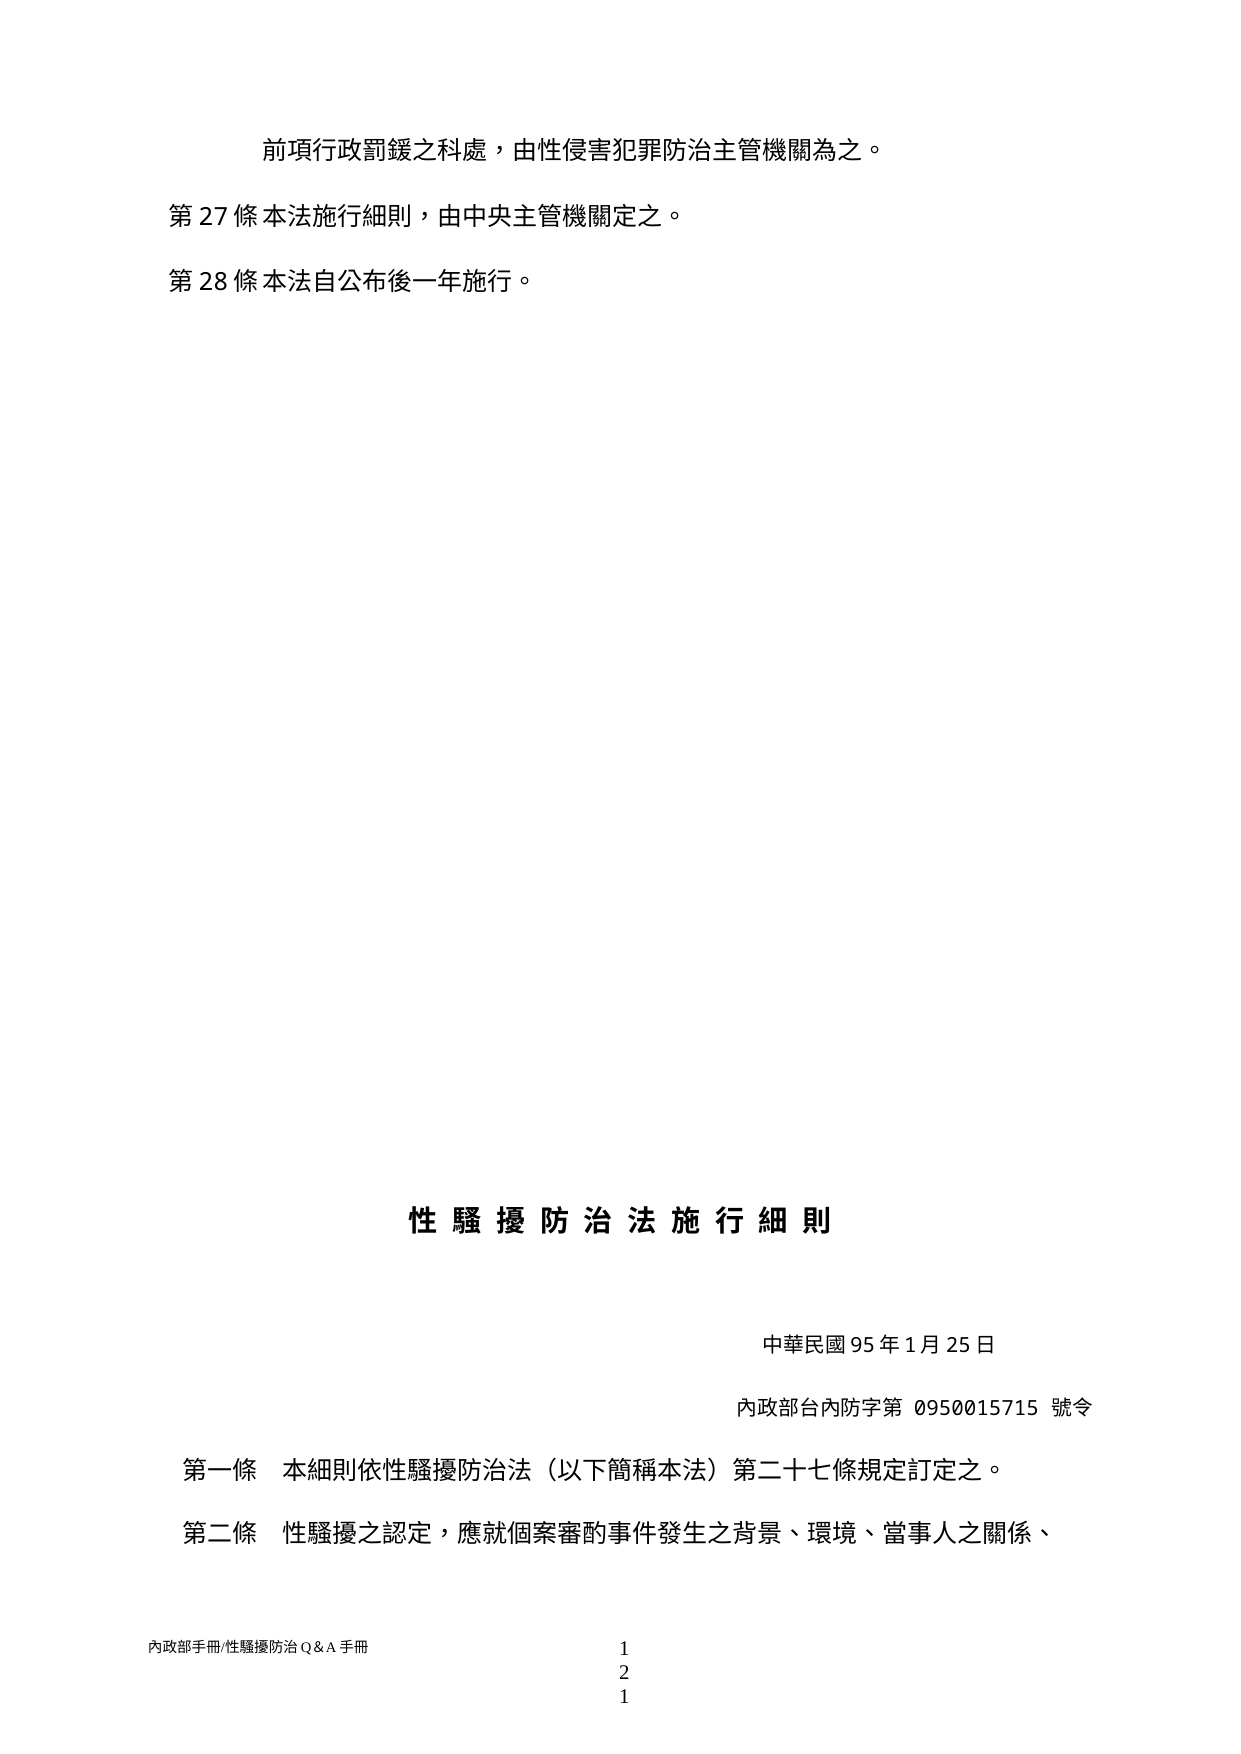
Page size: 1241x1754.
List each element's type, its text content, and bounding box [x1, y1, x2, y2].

table_cell [167, 105, 261, 171]
table_cell 本法自公布後一年施行。 [261, 237, 1074, 302]
text 中華民國95年1月25日 [148, 1302, 1092, 1365]
table_cell 第二條 性騷擾之認定，應就個案審酌事件發生之背景、環境、當事人之關係、 [171, 1490, 1069, 1552]
table_cell 前項行政罰鍰之科處，由性侵害犯罪防治主管機關為之。 [261, 105, 1074, 171]
text 內政部台內防字第 0950015715 號令 [148, 1365, 1092, 1427]
table_cell 第27條 [167, 171, 261, 237]
table_cell 本法施行細則，由中央主管機關定之。 [261, 171, 1074, 237]
text 性 騷 擾 防 治 法 施 行 細 則 [148, 1177, 1092, 1240]
table_cell 第28條 [167, 237, 261, 302]
table_header 第一條 本細則依性騷擾防治法（以下簡稱本法）第二十七條規定訂定之。 [171, 1427, 1069, 1490]
